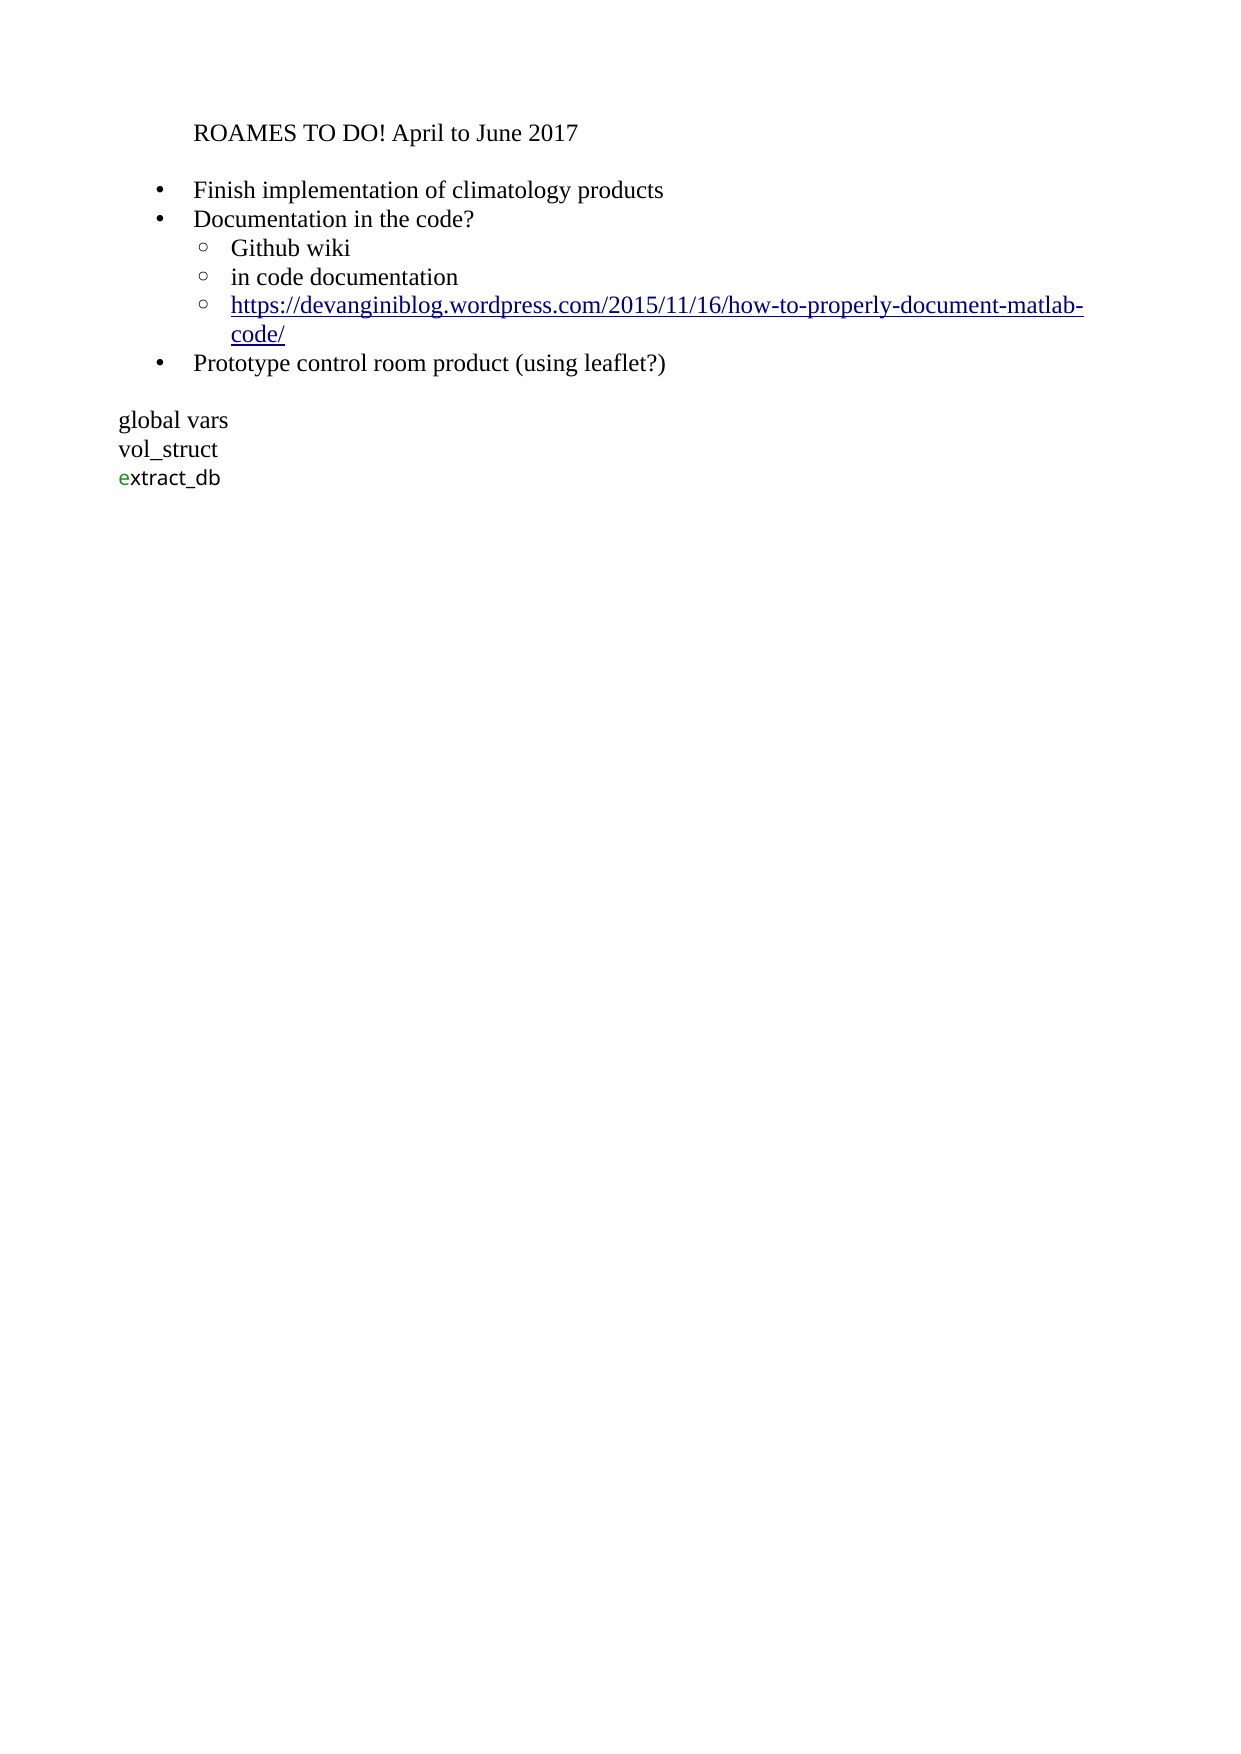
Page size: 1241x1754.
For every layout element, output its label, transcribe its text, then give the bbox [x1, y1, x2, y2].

list Finish implementation of climatology products [156, 176, 1122, 204]
list https://devanginiblog.wordpress.com/2015/11/16/how-to-properly-document-matlab-code/ [193, 291, 1122, 348]
list Prototype control room product (using leaflet?) [156, 348, 1122, 377]
list in code documentation [193, 262, 1122, 291]
text extract_db [118, 463, 1122, 492]
list Documentation in the code? [156, 204, 1122, 233]
text vol_struct [118, 434, 1122, 463]
list ROAMES TO DO! April to June 2017 [156, 118, 1122, 147]
text global vars [118, 406, 1122, 434]
list Github wiki [193, 233, 1122, 262]
